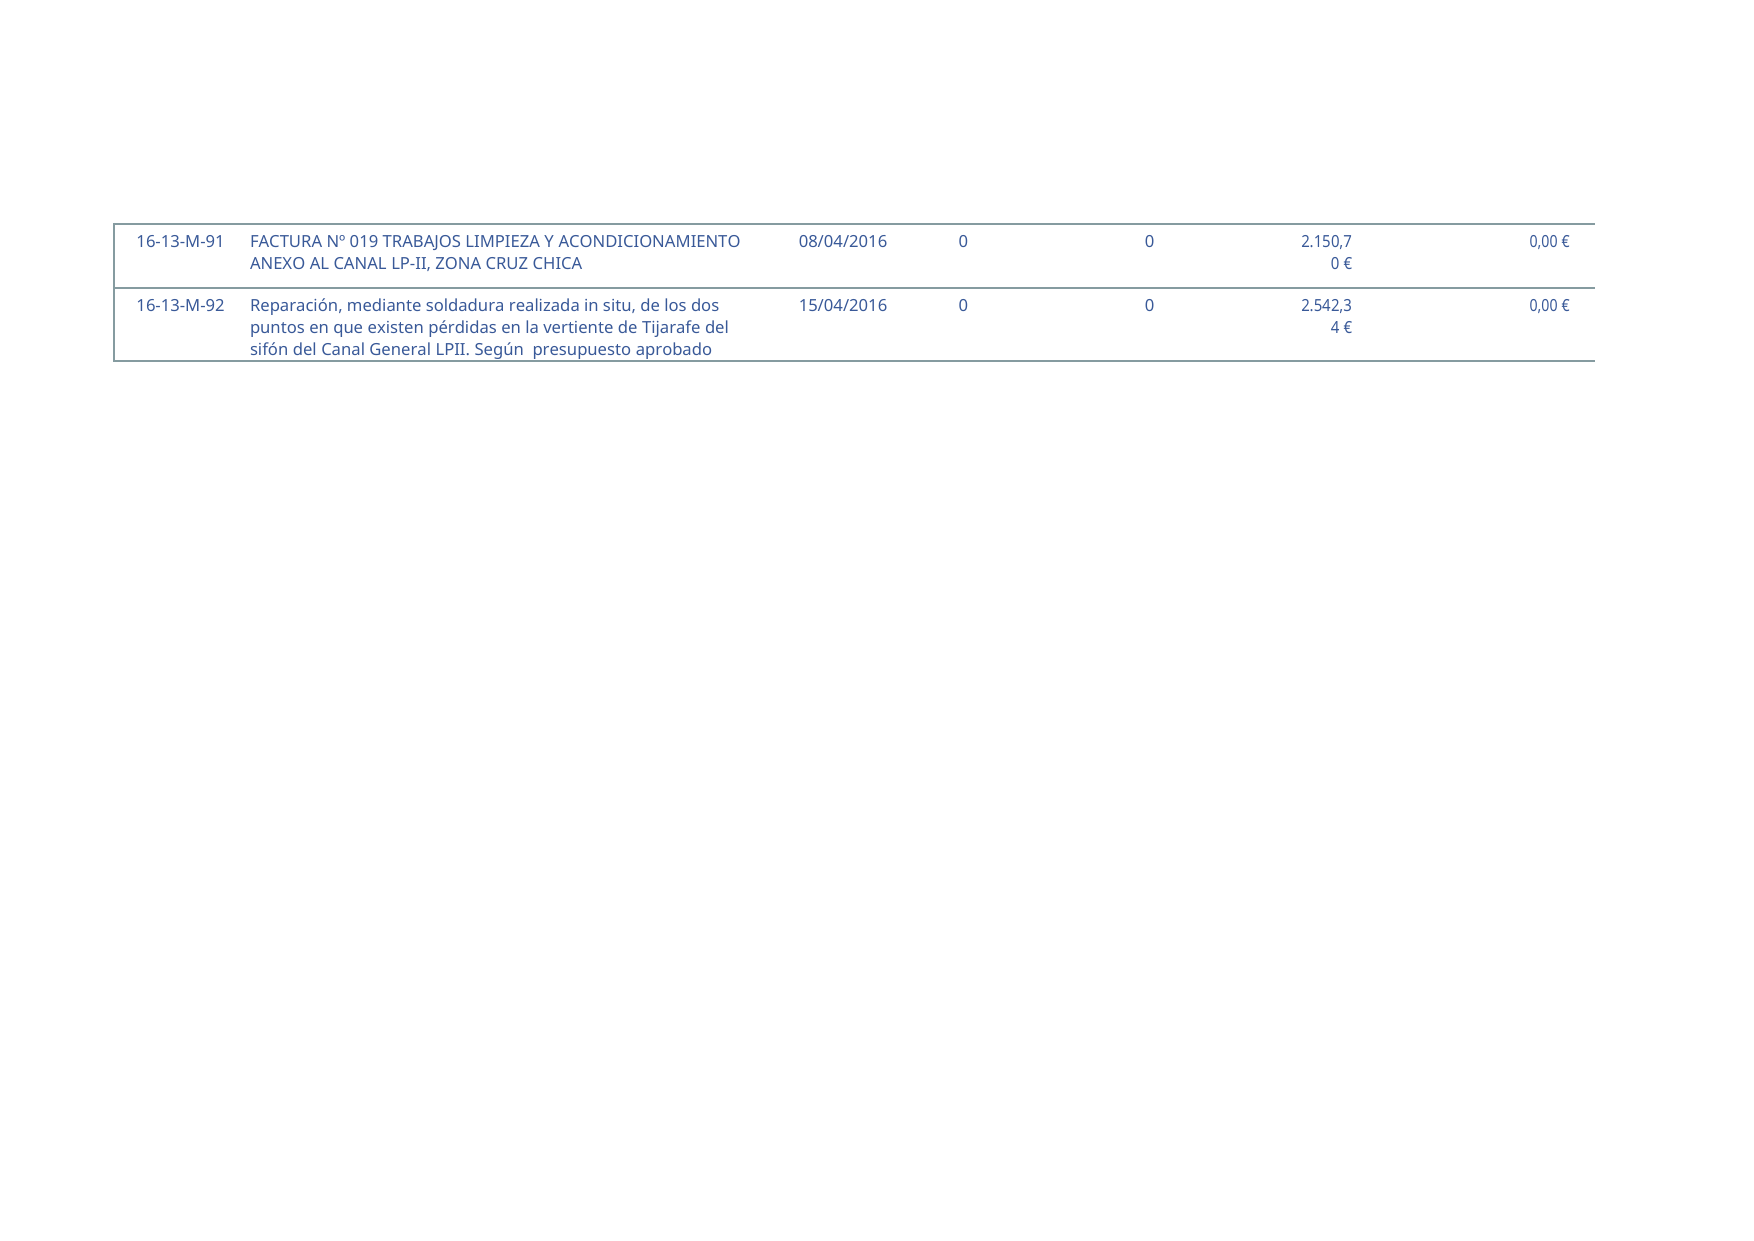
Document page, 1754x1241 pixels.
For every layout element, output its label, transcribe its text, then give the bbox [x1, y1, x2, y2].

table_cell 2.150,70 € [1293, 225, 1409, 287]
table_cell 08/04/2016 [749, 225, 939, 287]
table_cell 16-13-M-91 [115, 225, 236, 287]
table_cell 15/04/2016 [749, 289, 939, 360]
table_cell 0 [939, 225, 1039, 287]
table_cell Reparación, mediante soldadura realizada in situ, de los dos puntos en que existen pérdidas en la vertiente de Tijarafe del sifón del Canal General LPII. Según presupuesto aprobado [236, 289, 748, 360]
table_cell 0 [1039, 225, 1293, 287]
table_cell FACTURA Nº 019 TRABAJOS LIMPIEZA Y ACONDICIONAMIENTO ANEXO AL CANAL LP-II, ZONA CRUZ CHICA [236, 225, 748, 287]
table_cell 2.542,34 € [1293, 289, 1409, 360]
table_cell 0 [939, 289, 1039, 360]
table_cell 0,00 € [1409, 289, 1594, 360]
table_cell 0 [1039, 289, 1293, 360]
table_cell 16-13-M-92 [115, 289, 236, 360]
table_cell 0,00 € [1409, 225, 1594, 287]
